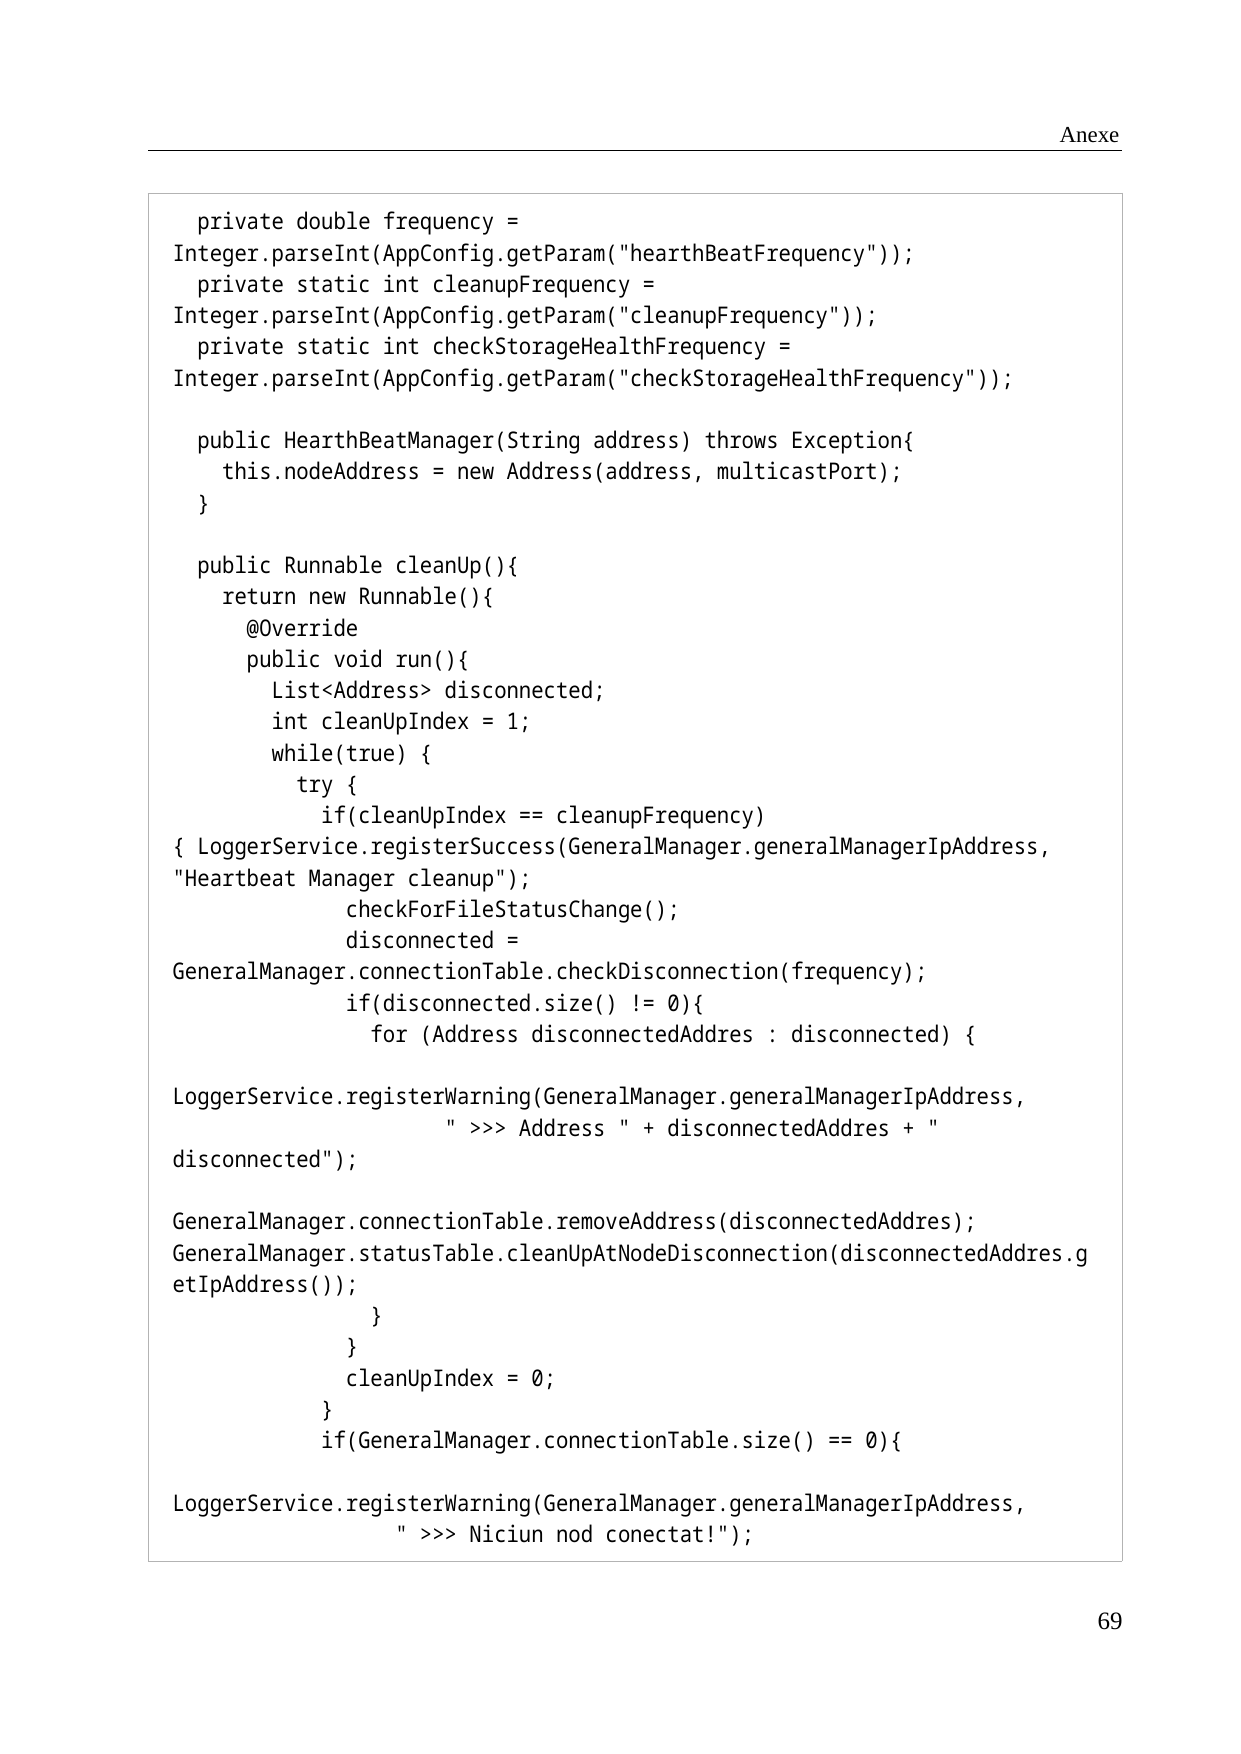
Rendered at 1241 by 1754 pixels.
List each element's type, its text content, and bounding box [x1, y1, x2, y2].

text return new Runnable(){ [149, 568, 1122, 599]
text cleanUpIndex = 0; [149, 1349, 1122, 1380]
text for (Address disconnectedAddres : disconnected) { [149, 1005, 1122, 1036]
text @Override [149, 599, 1122, 630]
text if(GeneralManager.connectionTable.size() == 0){ [149, 1411, 1122, 1443]
text private static int checkStorageHealthFrequency = Integer.parseInt(AppConfig.getParam("checkStorageHealthFrequency")); [149, 318, 1122, 393]
text } [149, 1286, 1122, 1318]
text LoggerService.registerWarning(GeneralManager.generalManagerIpAddress, [149, 1443, 1122, 1505]
text GeneralManager.connectionTable.removeAddress(disconnectedAddres); GeneralManager.statusTable.cleanUpAtNodeDisconnection(disconnectedAddres.getIpAddress()); [149, 1161, 1122, 1286]
text private double frequency = Integer.parseInt(AppConfig.getParam("hearthBeatFrequency")); [149, 194, 1122, 255]
text checkForFileStatusChange(); [149, 880, 1122, 911]
text public Runnable cleanUp(){ [149, 536, 1122, 568]
text if(disconnected.size() != 0){ [149, 974, 1122, 1005]
text " >>> Niciun nod conectat!"); [149, 1505, 1122, 1561]
text public void run(){ [149, 630, 1122, 661]
text List<Address> disconnected; [149, 661, 1122, 693]
text int cleanUpIndex = 1; [149, 693, 1122, 724]
text } [149, 474, 1122, 518]
text } [149, 1318, 1122, 1349]
text LoggerService.registerWarning(GeneralManager.generalManagerIpAddress, [149, 1036, 1122, 1099]
text try { [149, 755, 1122, 786]
text while(true) { [149, 724, 1122, 755]
text public HearthBeatManager(String address) throws Exception{ [149, 411, 1122, 443]
text disconnected = GeneralManager.connectionTable.checkDisconnection(frequency); [149, 911, 1122, 974]
text } [149, 1380, 1122, 1411]
text " >>> Address " + disconnectedAddres + " disconnected"); [149, 1099, 1122, 1161]
text if(cleanUpIndex == cleanupFrequency){ LoggerService.registerSuccess(GeneralManager.generalManagerIpAddress, "Heartbeat Manager cleanup"); [149, 786, 1122, 880]
text this.nodeAddress = new Address(address, multicastPort); [149, 443, 1122, 474]
text private static int cleanupFrequency = Integer.parseInt(AppConfig.getParam("cleanupFrequency")); [149, 255, 1122, 318]
